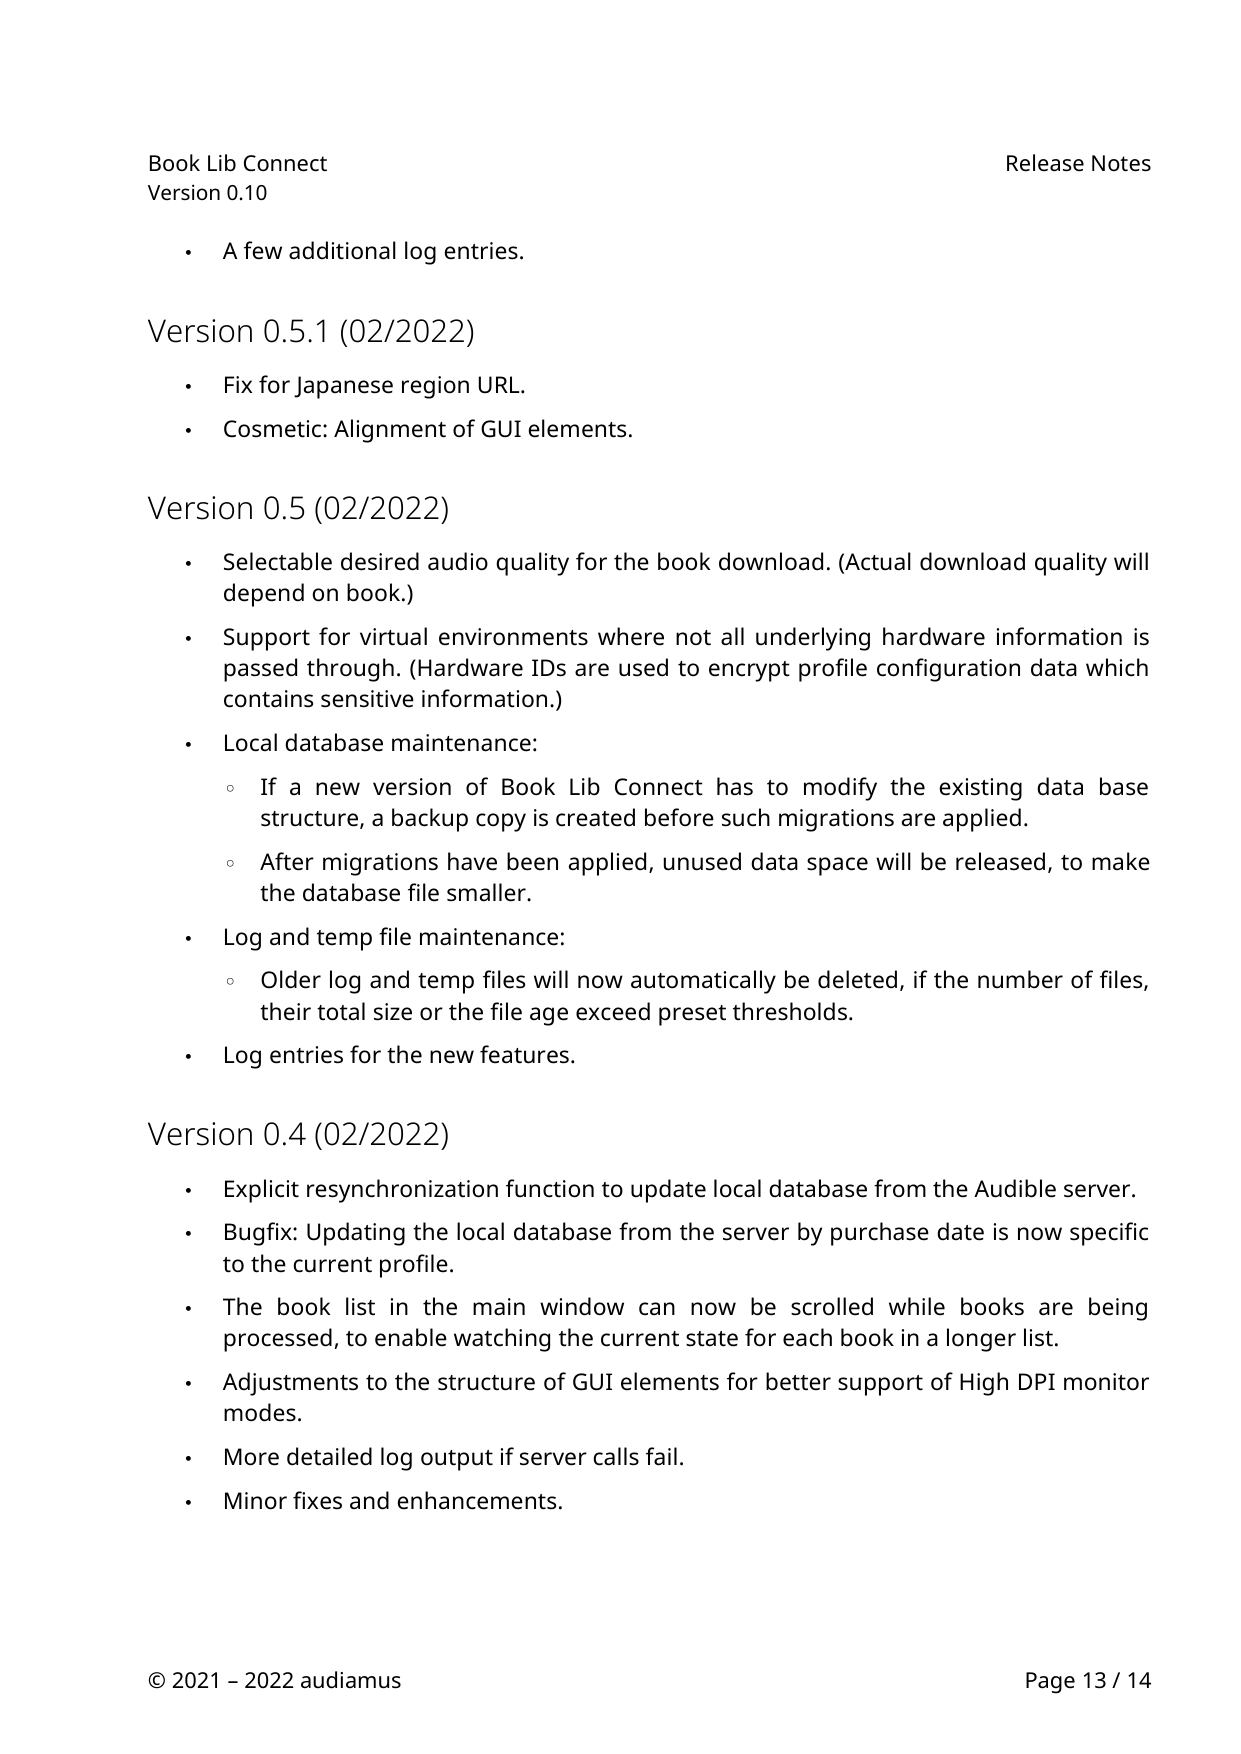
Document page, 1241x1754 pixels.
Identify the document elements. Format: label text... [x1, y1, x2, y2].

list Support for virtual environments where not all underlying hardware information is passed through. (Hardware IDs are used to encrypt profile configuration data which contains sensitive information.) [185, 621, 1152, 715]
subtitle Version 0.5.1 (02/2022) [148, 308, 1152, 351]
list Explicit resynchronization function to update local database from the Audible server. [185, 1173, 1152, 1204]
list Older log and temp files will now automatically be deleted, if the number of files, their total size or the file age exceed preset thresholds. [223, 964, 1152, 1027]
list Bugfix: Updating the local database from the server by purchase date is now specific to the current profile. [185, 1216, 1152, 1279]
list Log entries for the new features. [185, 1039, 1152, 1070]
list Adjustments to the structure of GUI elements for better support of High DPI monitor modes. [185, 1366, 1152, 1428]
list Selectable desired audio quality for the book download. (Actual download quality will depend on book.) [185, 546, 1152, 608]
subtitle Version 0.5 (02/2022) [148, 486, 1152, 528]
list More detailed log output if server calls fail. [185, 1441, 1152, 1472]
subtitle Version 0.4 (02/2022) [148, 1112, 1152, 1155]
list Local database maintenance: [185, 727, 1152, 758]
list A few additional log entries. [185, 235, 1152, 267]
list Fix for Japanese region URL. [185, 369, 1152, 400]
list The book list in the main window can now be scrolled while books are being processed, to enable watching the current state for each book in a longer list. [185, 1291, 1152, 1354]
list If a new version of Book Lib Connect has to modify the existing data base structure, a backup copy is created before such migrations are applied. [223, 771, 1152, 833]
list After migrations have been applied, unused data space will be released, to make the database file smaller. [223, 846, 1152, 908]
list Minor fixes and enhancements. [185, 1484, 1152, 1516]
list Log and temp file maintenance: [185, 921, 1152, 952]
list Cosmetic: Alignment of GUI elements. [185, 412, 1152, 444]
